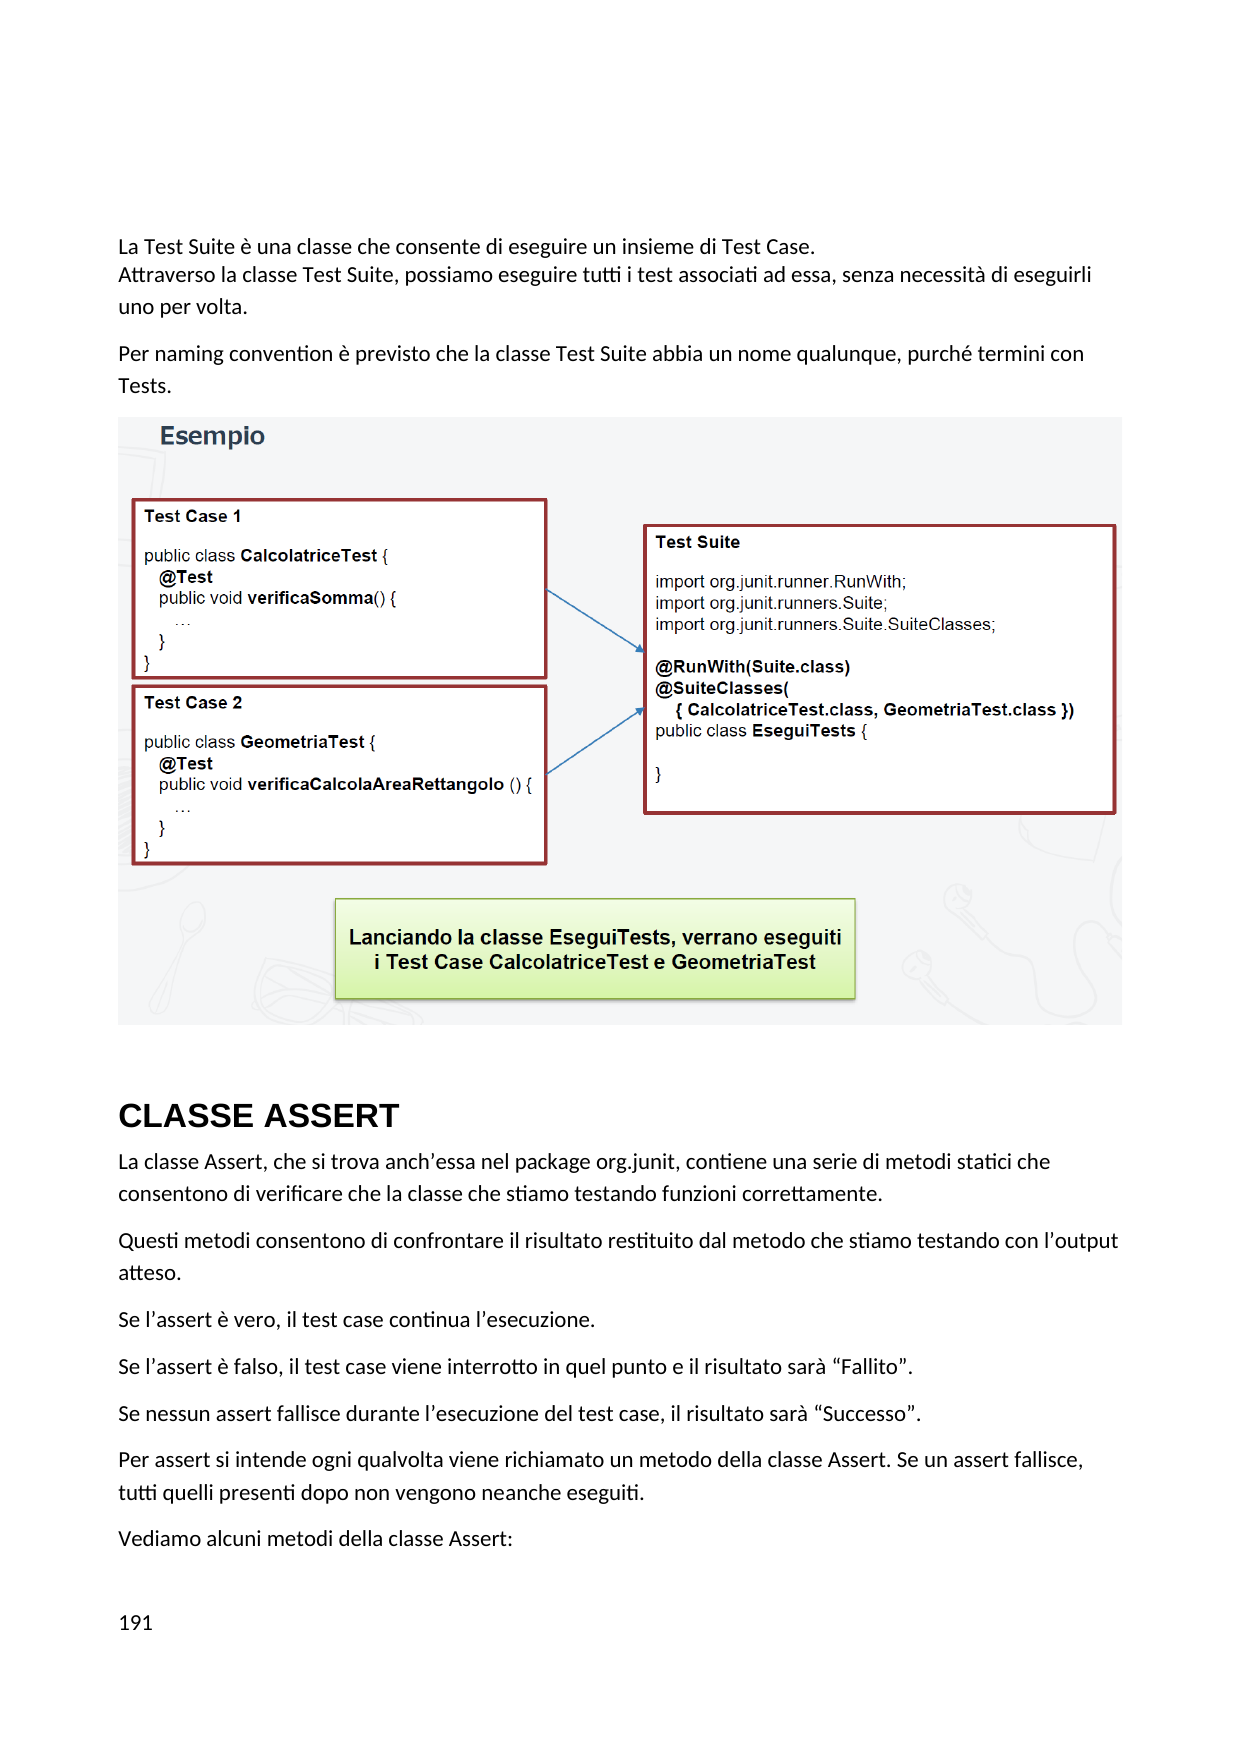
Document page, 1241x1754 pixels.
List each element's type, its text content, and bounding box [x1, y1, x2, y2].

text Attraverso la classe Test Suite, possiamo eseguire tutti i test associati ad essa, senza necessità di eseguirli uno per volta. [118, 260, 1122, 320]
text Questi metodi consentono di confrontare il risultato restituito dal metodo che stiamo testando con l’output atteso. [118, 1226, 1122, 1286]
text Vediamo alcuni metodi della classe Assert: [118, 1524, 1122, 1552]
subtitle CLASSE ASSERT [118, 1096, 1122, 1135]
text La Test Suite è una classe che consente di eseguire un insieme di Test Case. [118, 232, 1122, 260]
text Se l’assert è vero, il test case continua l’esecuzione. [118, 1305, 1122, 1333]
text Se l’assert è falso, il test case viene interrotto in quel punto e il risultato sarà “Fallito”. [118, 1352, 1122, 1380]
text Se nessun assert fallisce durante l’esecuzione del test case, il risultato sarà “Successo”. [118, 1399, 1122, 1427]
text Per naming convention è previsto che la classe Test Suite abbia un nome qualunque, purché termini con Tests. [118, 339, 1122, 399]
text Per assert si intende ogni qualvolta viene richiamato un metodo della classe Assert. Se un assert fallisce, tutti quelli presenti dopo non vengono neanche eseguiti. [118, 1446, 1122, 1506]
picture [118, 417, 1123, 1025]
text La classe Assert, che si trova anch’essa nel package org.junit, contiene una serie di metodi statici che consentono di verificare che la classe che stiamo testando funzioni correttamente. [118, 1147, 1122, 1207]
